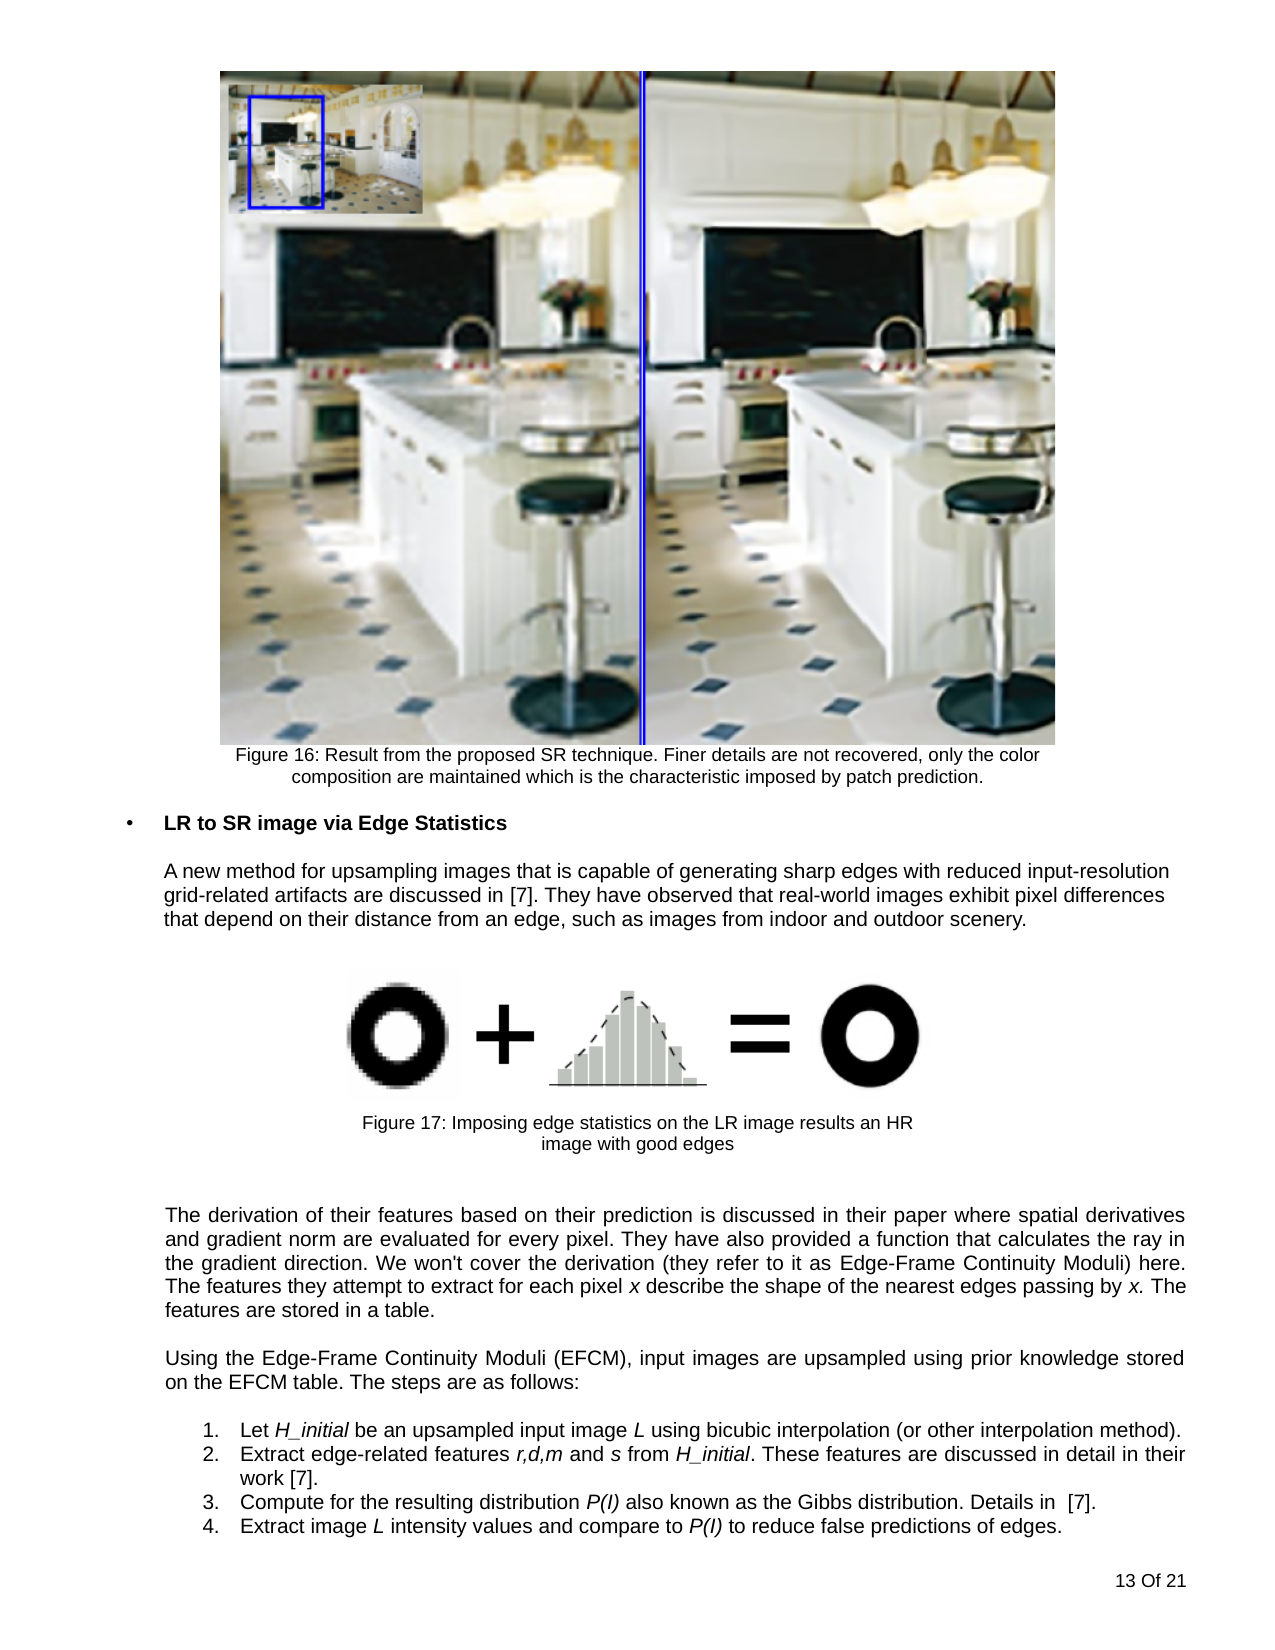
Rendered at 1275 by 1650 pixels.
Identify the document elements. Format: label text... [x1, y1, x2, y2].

picture [345, 967, 930, 1112]
list Extract image L intensity values and compare to P(I) to reduce false predictions of edges. [202, 1514, 1186, 1538]
text Figure 17: Imposing edge statistics on the LR image results an HR image with good edges [346, 1112, 929, 1154]
text Figure 16: Result from the proposed SR technique. Finer details are not recovered, only the color composition are maintained which is the characteristic imposed by patch prediction. [220, 745, 1055, 787]
list Extract edge-related features r,d,m and s from H_initial. These features are discussed in detail in their work [7]. [202, 1442, 1186, 1490]
list Compute for the resulting distribution P(I) also known as the Gibbs distribution. Details in [7]. [202, 1490, 1186, 1514]
list LR to SR image via Edge Statistics [126, 811, 1186, 835]
text A new method for upsampling images that is capable of generating sharp edges with reduced input-resolution grid-related artifacts are discussed in [7]. They have observed that real-world images exhibit pixel differences that depend on their distance from an edge, such as images from indoor and outdoor scenery. [163, 859, 1186, 931]
picture [220, 71, 1056, 745]
text Using the Edge-Frame Continuity Moduli (EFCM), input images are upsampled using prior knowledge stored on the EFCM table. The steps are as follows: [165, 1346, 1186, 1394]
list Let H_initial be an upsampled input image L using bicubic interpolation (or other interpolation method). [202, 1418, 1186, 1442]
text The derivation of their features based on their prediction is discussed in their paper where spatial derivatives and gradient norm are evaluated for every pixel. They have also provided a function that calculates the ray in the gradient direction. We won't cover the derivation (they refer to it as Edge-Frame Continuity Moduli) here. The features they attempt to extract for each pixel x describe the shape of the nearest edges passing by x. The features are stored in a table. [165, 1202, 1186, 1322]
